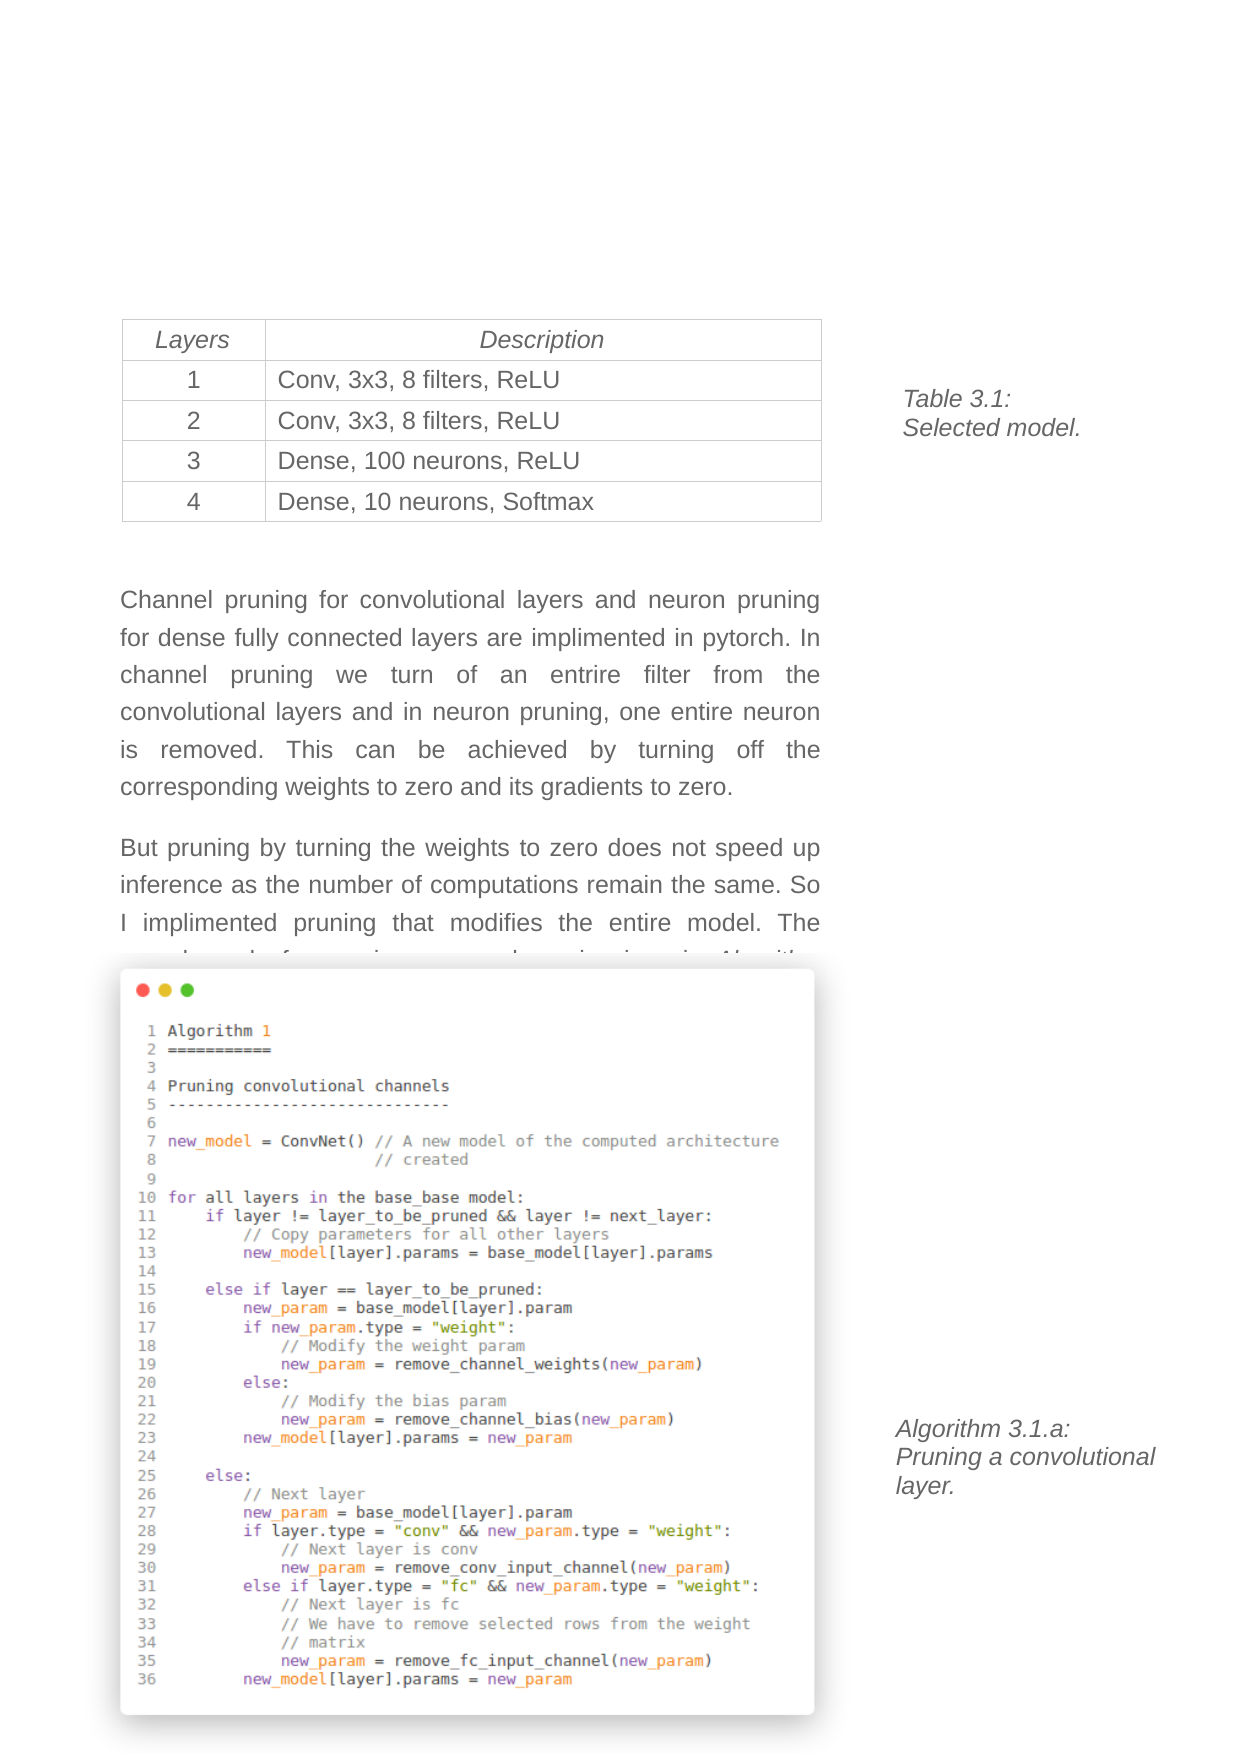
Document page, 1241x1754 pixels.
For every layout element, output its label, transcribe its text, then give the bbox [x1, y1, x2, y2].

table_cell 2 [123, 401, 265, 440]
table_cell 1 [123, 361, 265, 400]
table_cell Conv, 3x3, 8 filters, ReLU [266, 361, 821, 400]
picture [45, 953, 876, 1754]
table_cell Dense, 100 neurons, ReLU [266, 441, 821, 481]
table_cell Conv, 3x3, 8 filters, ReLU [266, 401, 821, 440]
table_header Description [266, 320, 821, 360]
table_cell 3 [123, 441, 265, 481]
table_cell Dense, 10 neurons, Softmax [266, 482, 821, 521]
table_header Layers [123, 320, 265, 360]
table_cell 4 [123, 482, 265, 521]
